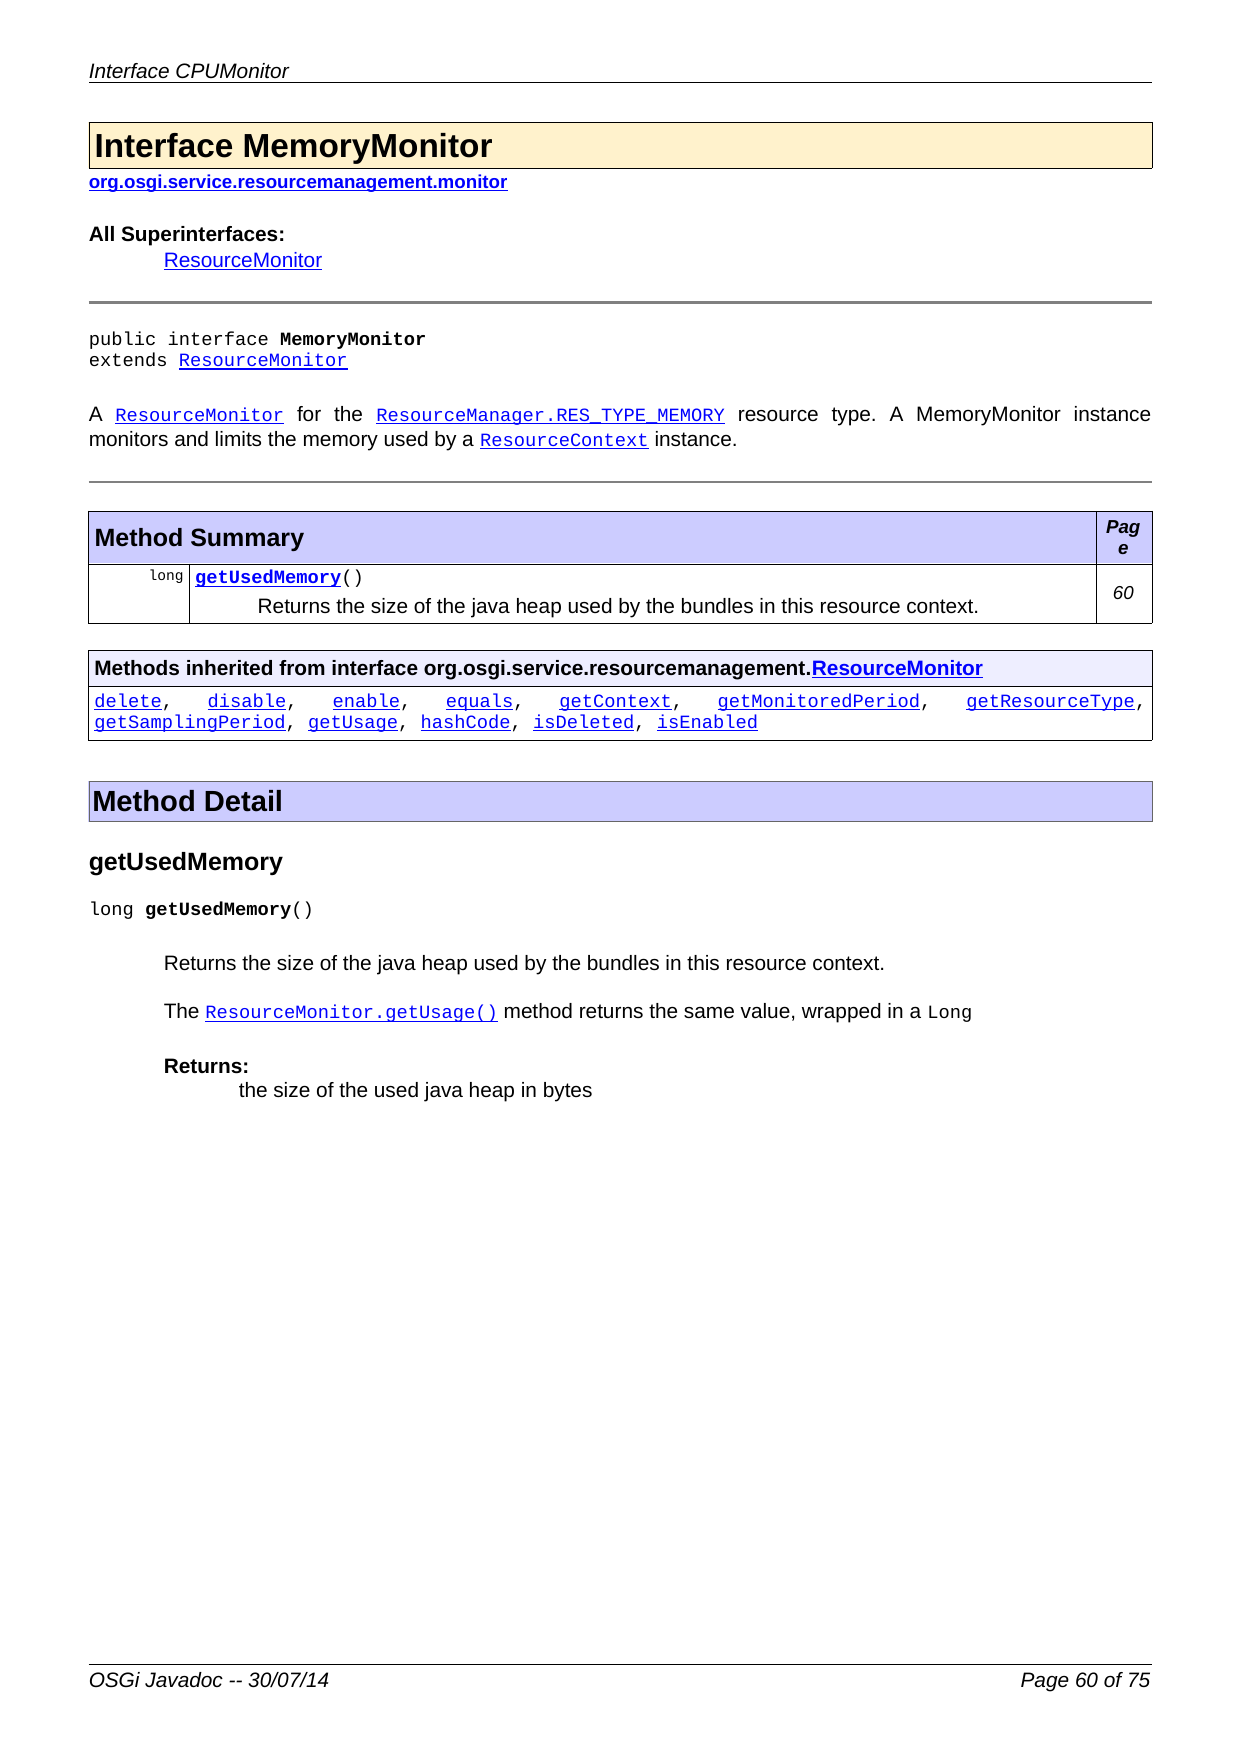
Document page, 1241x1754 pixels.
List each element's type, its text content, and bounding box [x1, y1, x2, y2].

table_cell 60 [1097, 565, 1152, 622]
table_cell long [89, 565, 189, 622]
table_cell getUsedMemory() Returns the size of the java heap used by the bundles in this resource context. [190, 565, 1096, 622]
text ResourceMonitor [163, 248, 1152, 272]
text Returns: [163, 1054, 1152, 1078]
text The ResourceMonitor.getUsage() method returns the same value, wrapped in a Long [163, 999, 1152, 1024]
table_cell delete, disable, enable, equals, getContext, getMonitoredPeriod, getResourceType, getSamplingPeriod, getUsage, hashCode, isDeleted, isEnabled [89, 687, 1152, 739]
subtitle Method Detail [90, 782, 1152, 821]
text the size of the used java heap in bytes [238, 1078, 1152, 1102]
table_header Methods inherited from interface org.osgi.service.resourcemanagement.ResourceMonitor [89, 651, 1152, 686]
text org.osgi.service.resourcemanagement.monitor [88, 171, 1152, 193]
subtitle getUsedMemory [88, 847, 1152, 876]
text extends ResourceMonitor [88, 351, 1152, 372]
text A ResourceMonitor for the ResourceManager.RES_TYPE_MEMORY resource type. A MemoryMonitor instance monitors and limits the memory used by a ResourceContext instance. [88, 401, 1152, 452]
table_header Method Summary [89, 512, 1096, 563]
table_header Page [1097, 512, 1152, 563]
subtitle Interface MemoryMonitor [90, 123, 1152, 168]
text Returns the size of the java heap used by the bundles in this resource context. [163, 950, 1152, 974]
subtitle All Superinterfaces: [88, 222, 1152, 246]
text public interface MemoryMonitor [88, 330, 1152, 351]
text long getUsedMemory() [88, 900, 1152, 921]
